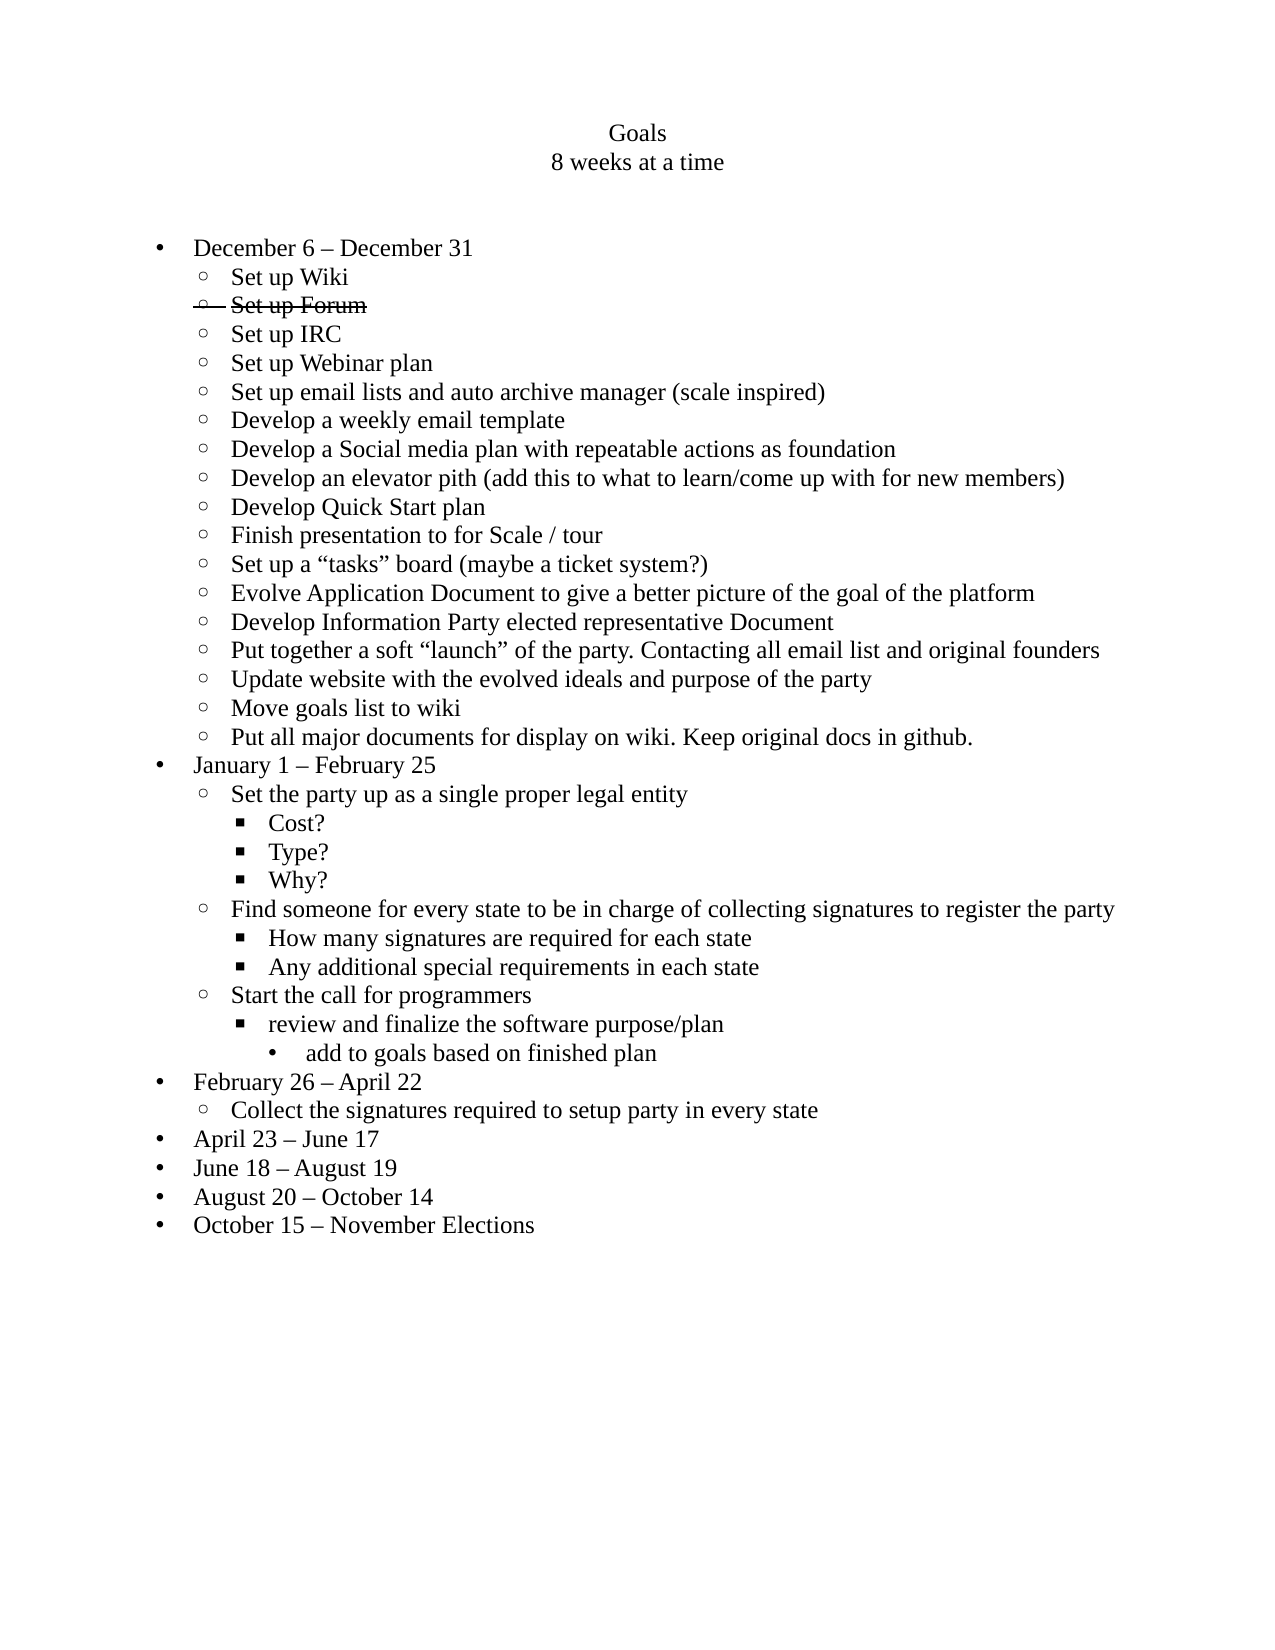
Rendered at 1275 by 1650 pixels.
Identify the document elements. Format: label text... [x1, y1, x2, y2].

list January 1 – February 25 [156, 751, 1157, 779]
list Develop Information Party elected representative Document [193, 607, 1157, 636]
list Develop Quick Start plan [193, 492, 1157, 521]
list Type? [231, 837, 1157, 866]
list December 6 – December 31 [156, 233, 1157, 262]
list How many signatures are required for each state [231, 923, 1157, 952]
list February 26 – April 22 [156, 1067, 1157, 1096]
list Set up a “tasks” board (maybe a ticket system?) [193, 549, 1157, 578]
list Set up email lists and auto archive manager (scale inspired) [193, 377, 1157, 406]
list Develop a Social media plan with repeatable actions as foundation [193, 434, 1157, 463]
text Goals [118, 118, 1157, 147]
list Set up IRC [193, 319, 1157, 348]
list Any additional special requirements in each state [231, 952, 1157, 981]
list June 18 – August 19 [156, 1153, 1157, 1182]
list Put together a soft “launch” of the party. Contacting all email list and original founders [193, 636, 1157, 664]
list Put all major documents for display on wiki. Keep original docs in github. [193, 722, 1157, 751]
list Update website with the evolved ideals and purpose of the party [193, 664, 1157, 693]
list add to goals based on finished plan [268, 1038, 1157, 1067]
list Find someone for every state to be in charge of collecting signatures to register the party [193, 894, 1157, 923]
list Collect the signatures required to setup party in every state [193, 1096, 1157, 1124]
list Cost? [231, 808, 1157, 837]
list Set up Webinar plan [193, 348, 1157, 377]
list Why? [231, 866, 1157, 894]
list Set up Wiki [193, 262, 1157, 291]
list review and finalize the software purpose/plan [231, 1009, 1157, 1038]
list August 20 – October 14 [156, 1182, 1157, 1211]
list April 23 – June 17 [156, 1124, 1157, 1153]
text 8 weeks at a time [118, 147, 1157, 176]
list Evolve Application Document to give a better picture of the goal of the platform [193, 578, 1157, 607]
list Set the party up as a single proper legal entity [193, 779, 1157, 808]
list October 15 – November Elections [156, 1211, 1157, 1239]
list Move goals list to wiki [193, 693, 1157, 722]
list Develop a weekly email template [193, 406, 1157, 434]
list Set up Forum [193, 291, 1157, 319]
list Finish presentation to for Scale / tour [193, 521, 1157, 549]
list Develop an elevator pith (add this to what to learn/come up with for new members) [193, 463, 1157, 492]
list Start the call for programmers [193, 981, 1157, 1009]
